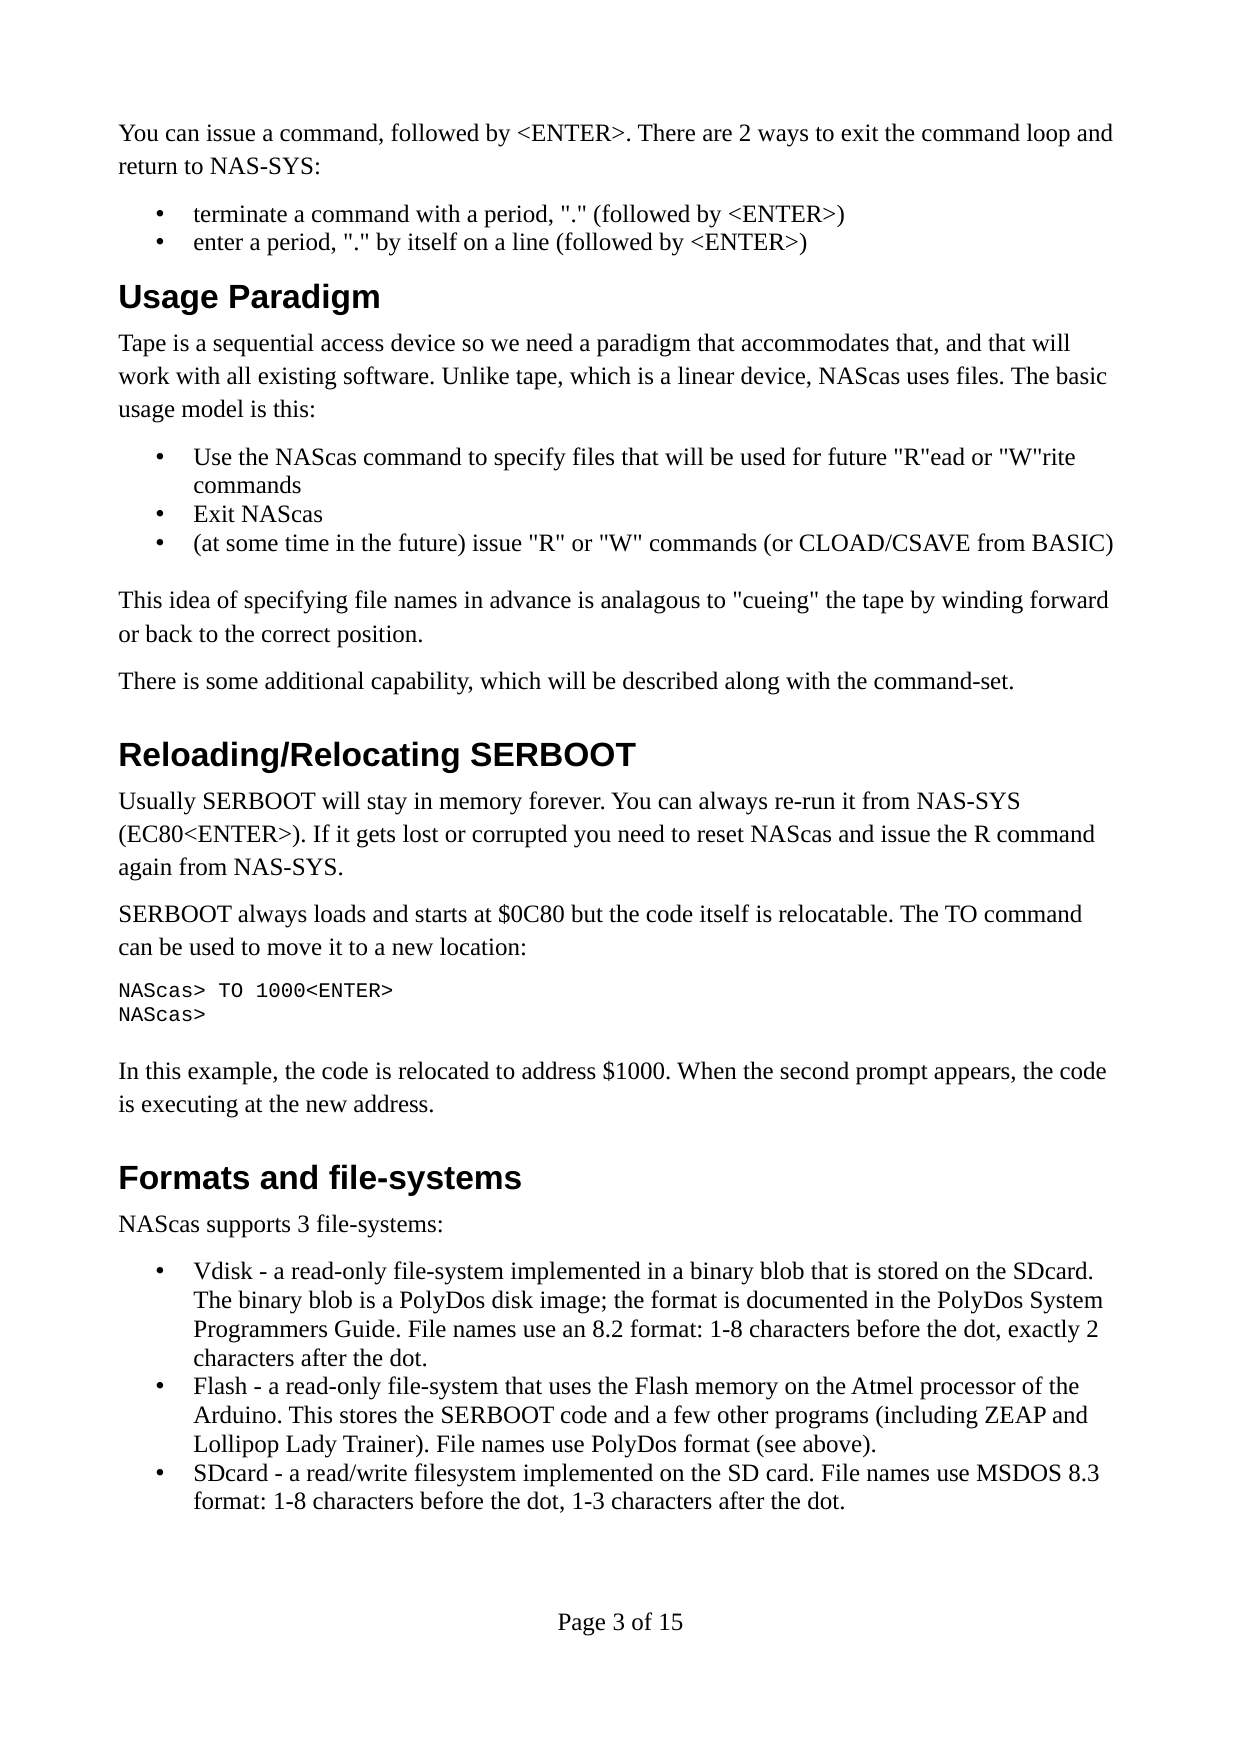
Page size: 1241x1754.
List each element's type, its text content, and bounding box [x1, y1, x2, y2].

subtitle Reloading/Relocating SERBOOT [118, 735, 1122, 773]
list Vdisk - a read-only file-system implemented in a binary blob that is stored on the SDcard. The binary blob is a PolyDos disk image; the format is documented in the PolyDos System Programmers Guide. File names use an 8.2 format: 1-8 characters before the dot, exactly 2 characters after the dot. [156, 1256, 1122, 1371]
list (at some time in the future) issue "R" or "W" commands (or CLOAD/CSAVE from BASIC) [156, 528, 1122, 557]
text NAScas supports 3 file-systems: [118, 1209, 1122, 1237]
subtitle Usage Paradigm [118, 277, 1122, 316]
subtitle Formats and file-systems [118, 1158, 1122, 1196]
text There is some additional capability, which will be described along with the command-set. [118, 666, 1122, 695]
list Exit NAScas [156, 499, 1122, 528]
list SDcard - a read/write filesystem implemented on the SD card. File names use MSDOS 8.3 format: 1-8 characters before the dot, 1-3 characters after the dot. [156, 1458, 1122, 1515]
text Usually SERBOOT will stay in memory forever. You can always re-run it from NAS-SYS (EC80<ENTER>). If it gets lost or corrupted you need to reset NAScas and issue the R command again from NAS-SYS. [118, 786, 1122, 881]
text In this example, the code is relocated to address $1000. When the second prompt appears, the code is executing at the new address. [118, 1056, 1122, 1118]
text NAScas> [118, 1004, 1122, 1027]
list Use the NAScas command to specify files that will be used for future "R"ead or "W"rite commands [156, 442, 1122, 499]
text You can issue a command, followed by <ENTER>. There are 2 ways to exit the command loop and return to NAS-SYS: [118, 118, 1122, 180]
text Tape is a sequential access device so we need a paradigm that accommodates that, and that will work with all existing software. Unlike tape, which is a linear device, NAScas uses files. The basic usage model is this: [118, 328, 1122, 423]
text NAScas> TO 1000<ENTER> [118, 980, 1122, 1004]
list enter a period, "." by itself on a line (followed by <ENTER>) [156, 227, 1122, 256]
list Flash - a read-only file-system that uses the Flash memory on the Atmel processor of the Arduino. This stores the SERBOOT code and a few other programs (including ZEAP and Lollipop Lady Trainer). File names use PolyDos format (see above). [156, 1371, 1122, 1458]
text This idea of specifying file names in advance is analagous to "cueing" the tape by winding forward or back to the correct position. [118, 586, 1122, 647]
list terminate a command with a period, "." (followed by <ENTER>) [156, 199, 1122, 227]
text SERBOOT always loads and starts at $0C80 but the code itself is relocatable. The TO command can be used to move it to a new location: [118, 899, 1122, 961]
